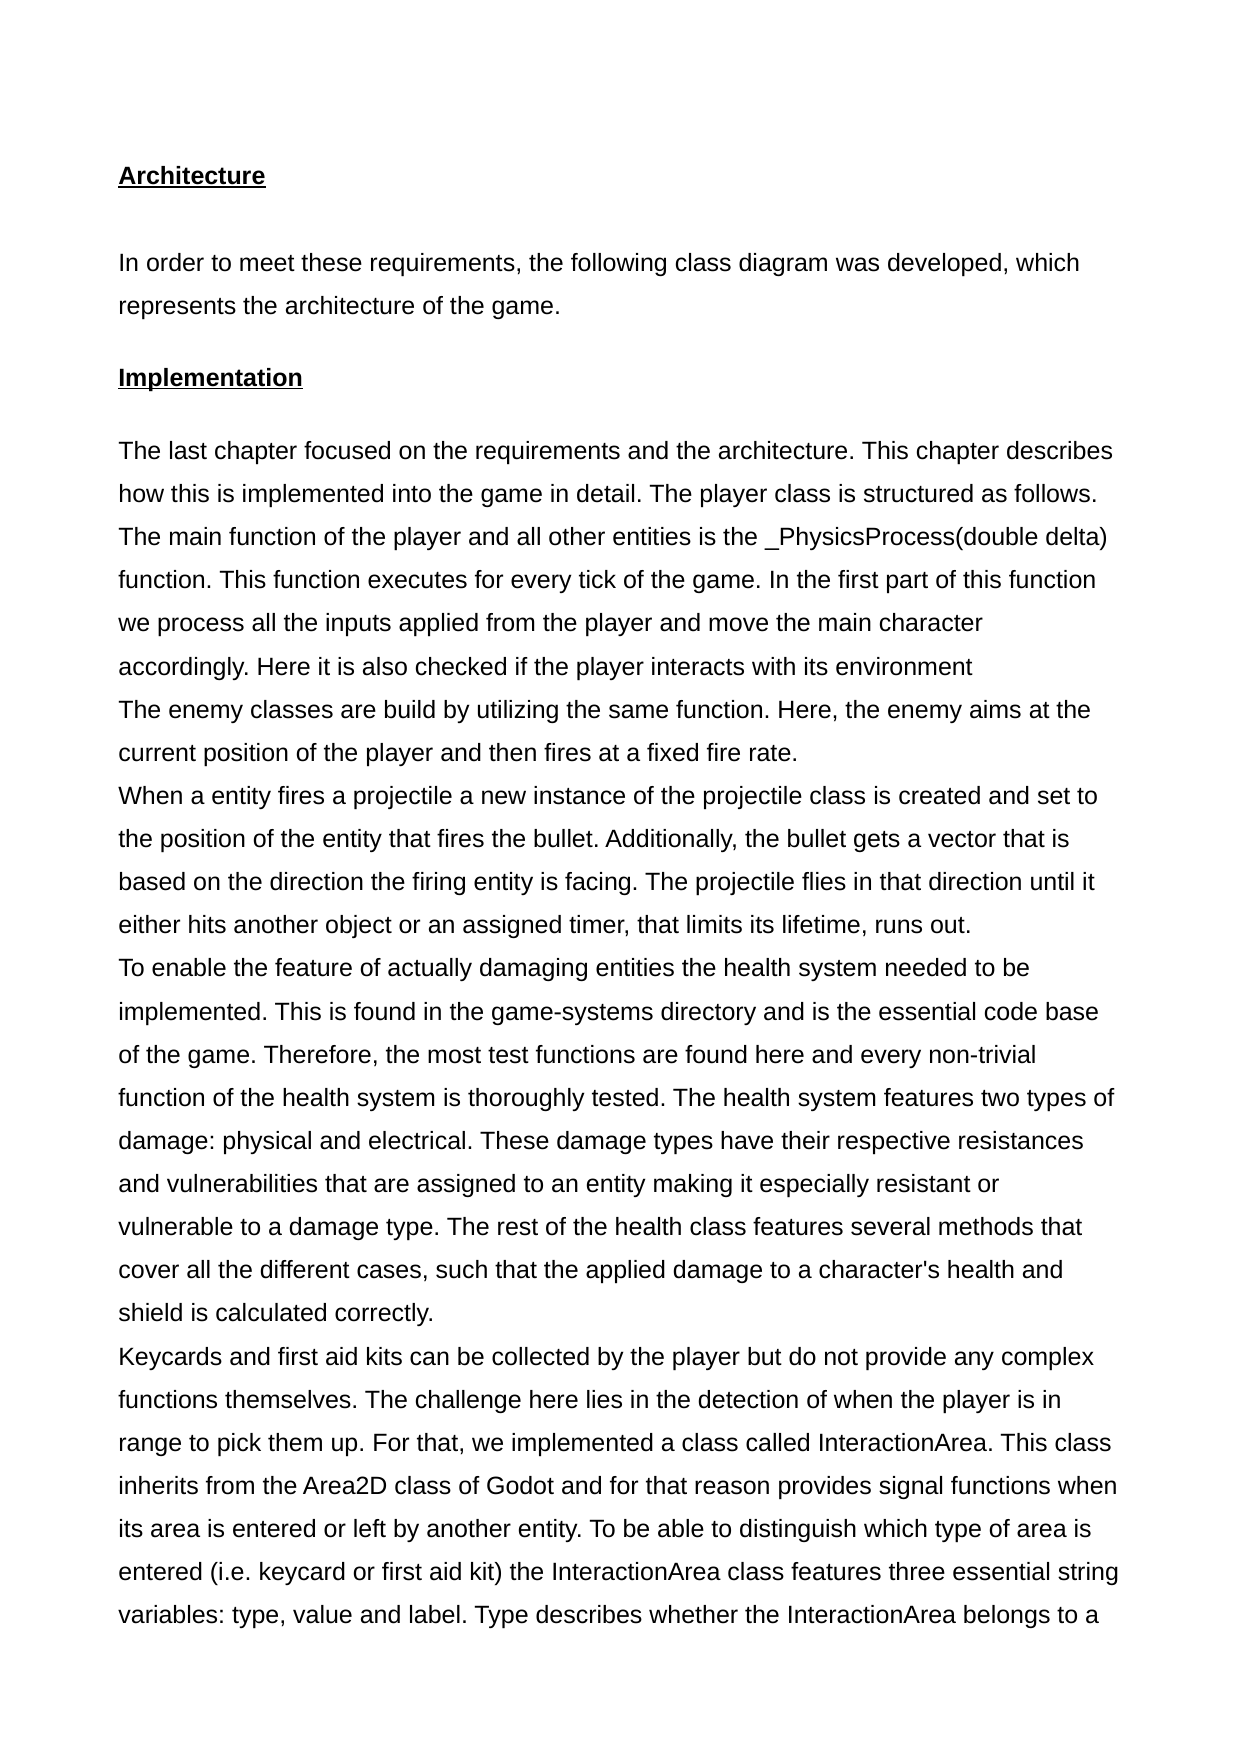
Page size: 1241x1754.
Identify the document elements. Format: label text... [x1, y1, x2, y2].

text Architecture [118, 161, 1122, 190]
text In order to meet these requirements, the following class diagram was developed, which represents the architecture of the game. [118, 247, 1122, 319]
text The enemy classes are build by utilizing the same function. Here, the enemy aims at the current position of the player and then fires at a fixed fire rate. [118, 694, 1122, 766]
text Keycards and first aid kits can be collected by the player but do not provide any complex functions themselves. The challenge here lies in the detection of when the player is in range to pick them up. For that, we implemented a class called InteractionArea. This class inherits from the Area2D class of Godot and for that reason provides signal functions when its area is entered or left by another entity. To be able to distinguish which type of area is entered (i.e. keycard or first aid kit) the InteractionArea class features three essential string variables: type, value and label. Type describes whether the InteractionArea belongs to a [118, 1341, 1122, 1629]
text The last chapter focused on the requirements and the architecture. This chapter describes how this is implemented into the game in detail. The player class is structured as follows. The main function of the player and all other entities is the _PhysicsProcess(double delta) function. This function executes for every tick of the game. In the first part of this function we process all the inputs applied from the player and move the main character accordingly. Here it is also checked if the player interacts with its environment [118, 436, 1122, 680]
text To enable the feature of actually damaging entities the health system needed to be implemented. This is found in the game-systems directory and is the essential code base of the game. Therefore, the most test functions are found here and every non-trivial function of the health system is thoroughly tested. The health system features two types of damage: physical and electrical. These damage types have their respective resistances and vulnerabilities that are assigned to an entity making it especially resistant or vulnerable to a damage type. The rest of the health class features several methods that cover all the different cases, such that the applied damage to a character's health and shield is calculated correctly. [118, 953, 1122, 1327]
text When a entity fires a projectile a new instance of the projectile class is created and set to the position of the entity that fires the bullet. Additionally, the bullet gets a vector that is based on the direction the firing entity is facing. The projectile flies in that direction until it either hits another object or an assigned timer, that limits its lifetime, runs out. [118, 781, 1122, 939]
text Implementation [118, 363, 1122, 392]
